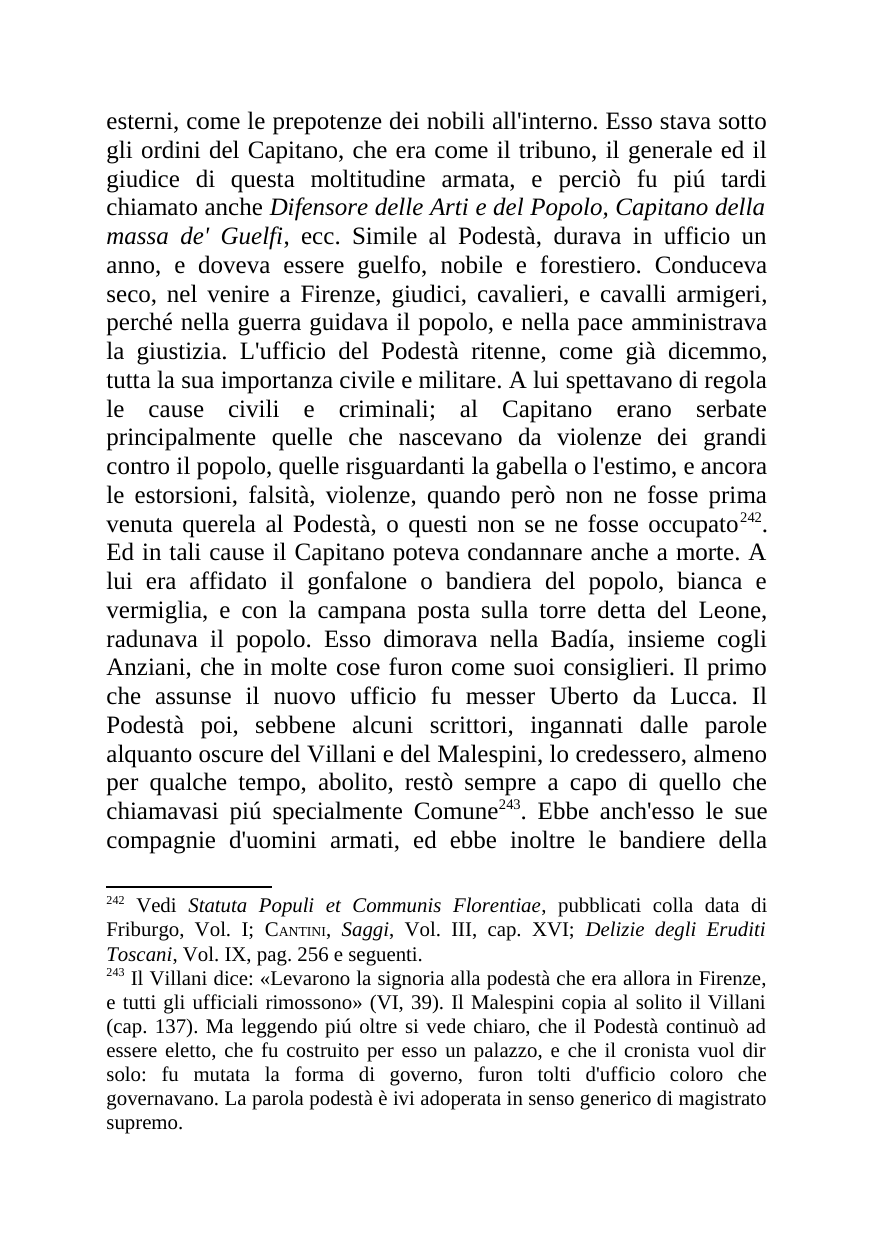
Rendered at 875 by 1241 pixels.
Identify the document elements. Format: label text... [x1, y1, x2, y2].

text Il Villani dice: «Levarono la signoria alla podestà che era allora in Firenze, e tutti gli ufficiali rimossono» (VI, 39). Il Malespini copia al solito il Villani (cap. 137). Ma leggendo piú oltre si vede chiaro, che il Podestà continuò ad essere eletto, che fu costruito per esso un palazzo, e che il cronista vuol dir solo: fu mutata la forma di governo, furon tolti d'ufficio coloro che governavano. La parola podestà è ivi adoperata in senso generico di magistrato supremo. [106, 966, 768, 1134]
text Vedi Statuta Populi et Communis Florentiae, pubblicati colla data di Friburgo, Vol. I; Cantini, Saggi, Vol. III, cap. XVI; Delizie degli Eruditi Toscani, Vol. IX, pag. 256 e seguenti. [106, 893, 768, 966]
text esterni, come le prepotenze dei nobili all'interno. Esso stava sotto gli ordini del Capitano, che era come il tribuno, il generale ed il giudice di questa moltitudine armata, e perciò fu piú tardi chiamato anche Difensore delle Arti e del Popolo, Capitano della massa de' Guelfi, ecc. Simile al Podestà, durava in ufficio un anno, e doveva essere guelfo, nobile e forestiero. Conduceva seco, nel venire a Firenze, giudici, cavalieri, e cavalli armigeri, perché nella guerra guidava il popolo, e nella pace amministrava la giustizia. L'ufficio del Podestà ritenne, come già dicemmo, tutta la sua importanza civile e militare. A lui spettavano di regola le cause civili e criminali; al Capitano erano serbate principalmente quelle che nascevano da violenze dei grandi contro il popolo, quelle risguardanti la gabella o l'estimo, e ancora le estorsioni, falsità, violenze, quando però non ne fosse prima venuta querela al Podestà, o questi non se ne fosse occupato. Ed in tali cause il Capitano poteva condannare anche a morte. A lui era affidato il gonfalone o bandiera del popolo, bianca e vermiglia, e con la campana posta sulla torre detta del Leone, radunava il popolo. Esso dimorava nella Badía, insieme cogli Anziani, che in molte cose furon come suoi consiglieri. Il primo che assunse il nuovo ufficio fu messer Uberto da Lucca. Il Podestà poi, sebbene alcuni scrittori, ingannati dalle parole alquanto oscure del Villani e del Malespini, lo credessero, almeno per qualche tempo, abolito, restò sempre a capo di quello che chiamavasi piú specialmente Comune. Ebbe anch'esso le sue compagnie d'uomini armati, ed ebbe inoltre le bandiere della [106, 106, 768, 854]
